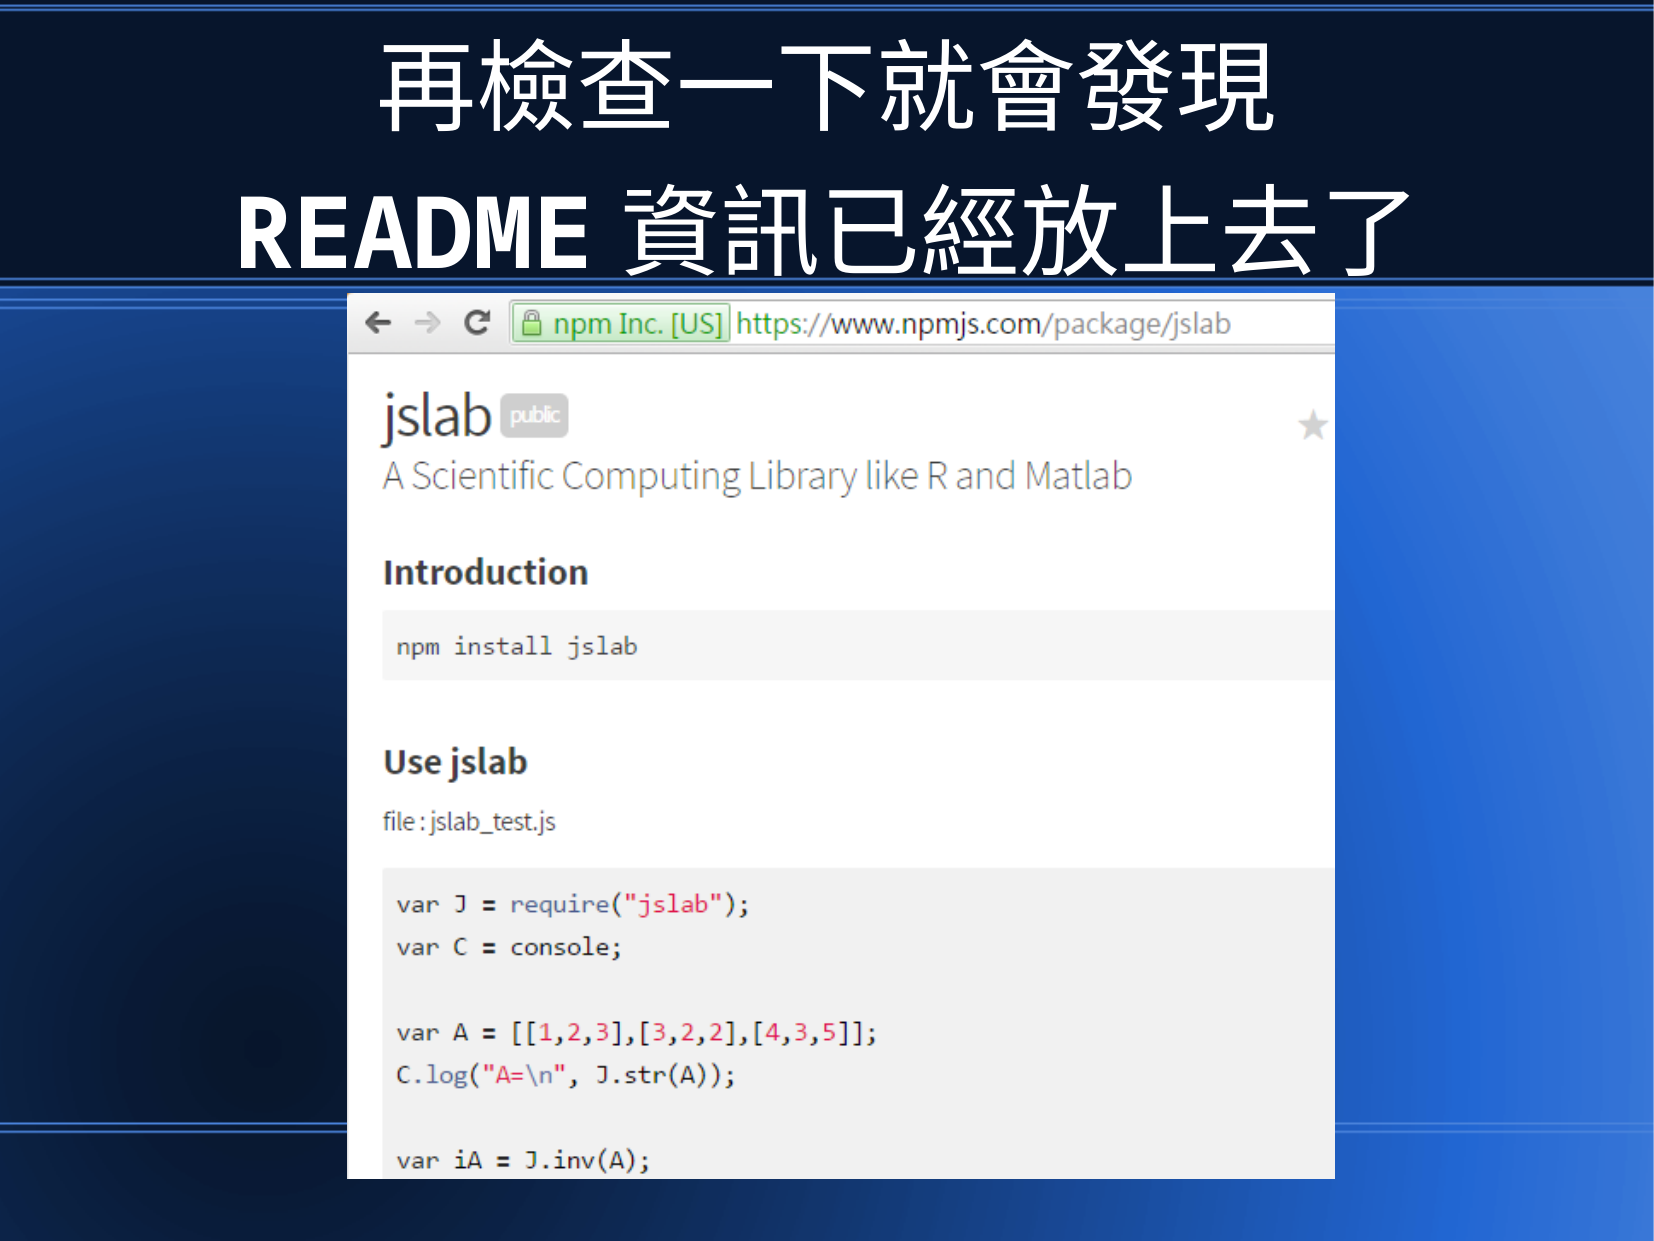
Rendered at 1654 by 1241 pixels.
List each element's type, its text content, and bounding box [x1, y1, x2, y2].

title 再檢查一下就會發現 README資訊已經放上去了 [82, 32, 1571, 273]
picture [0, 0, 1654, 1241]
